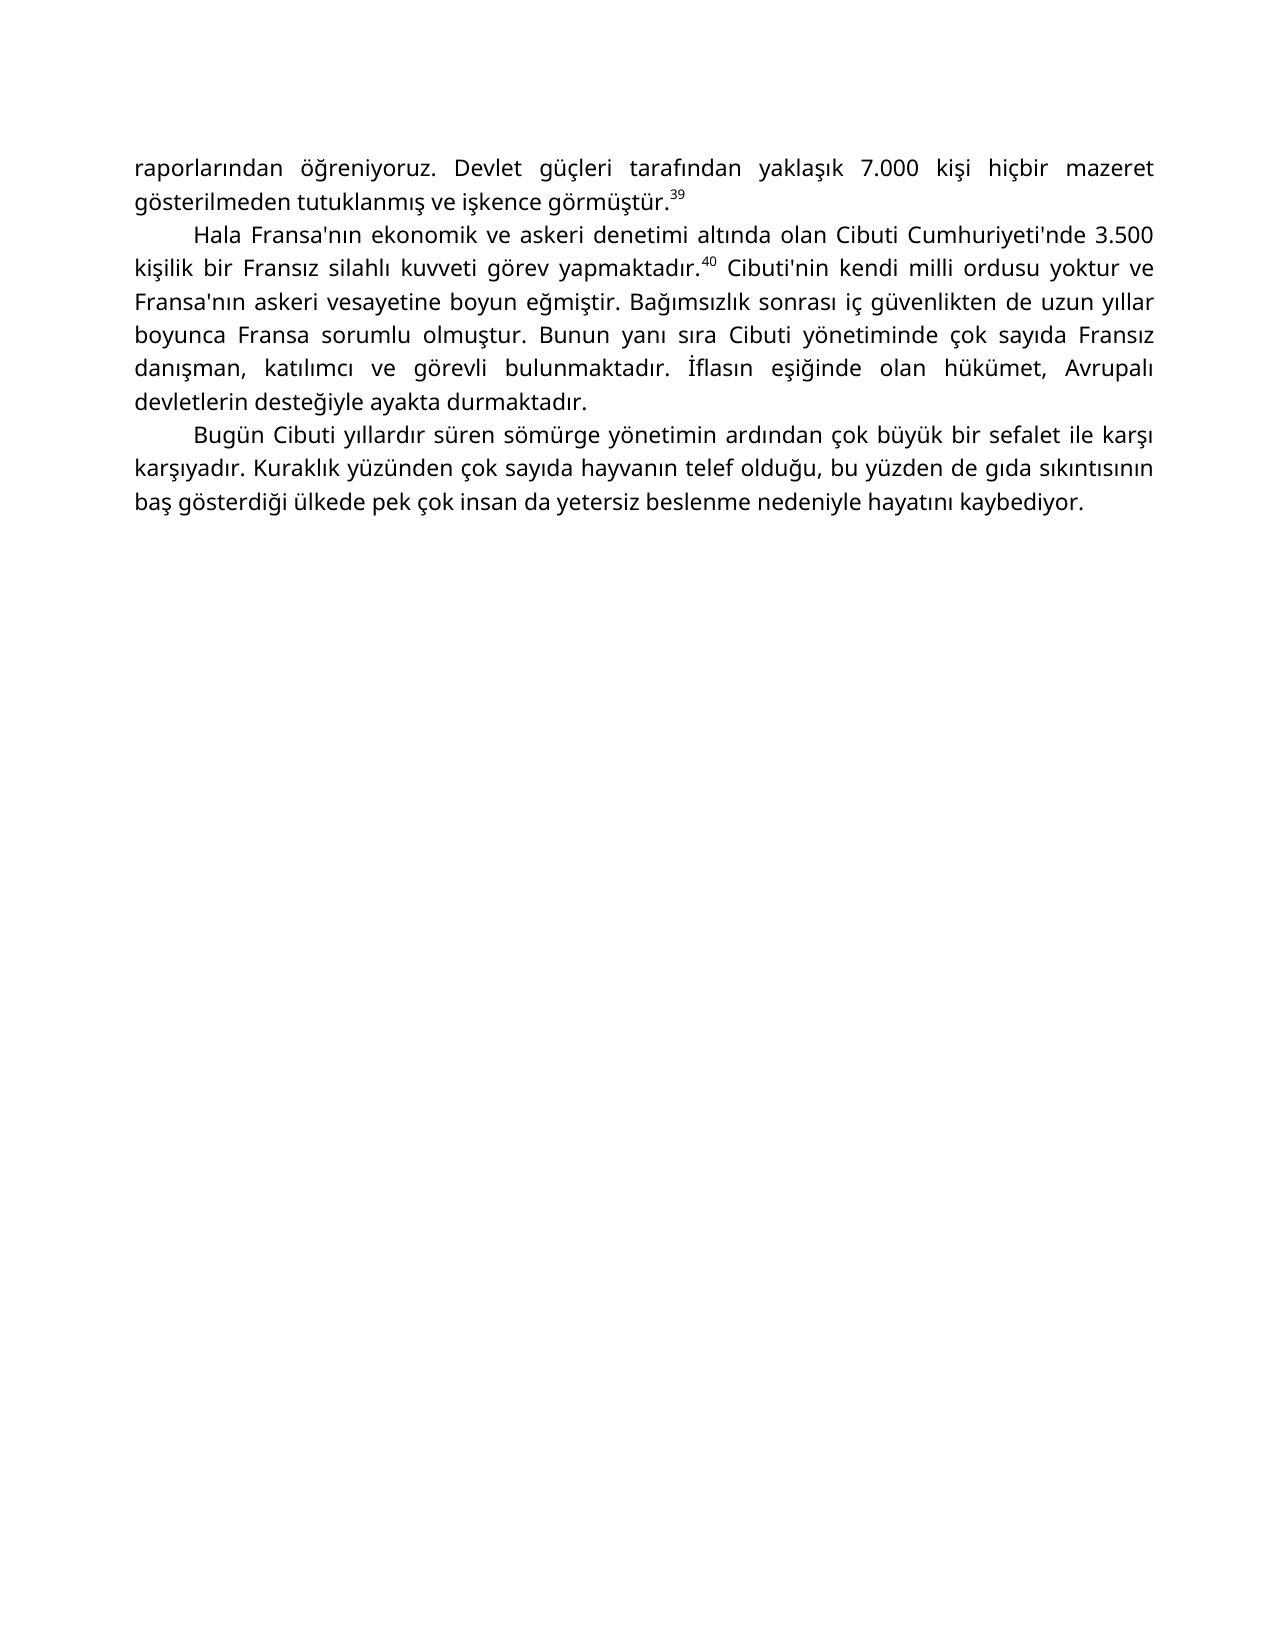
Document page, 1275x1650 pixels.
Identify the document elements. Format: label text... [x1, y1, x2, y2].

text raporlarından öğreniyoruz. Devlet güçleri tarafından yaklaşık 7.000 kişi hiçbir mazeret gösterilmeden tutuklanmış ve işkence görmüştür.39 [134, 150, 1155, 217]
text Bugün Cibuti yıllardır süren sömürge yönetimin ardından çok büyük bir sefalet ile karşı karşıyadır. Kuraklık yüzünden çok sayıda hayvanın telef olduğu, bu yüzden de gıda sıkıntısının baş gösterdiği ülkede pek çok insan da yetersiz beslenme nedeniyle hayatını kaybediyor. [134, 417, 1155, 517]
text Hala Fransa'nın ekonomik ve askeri denetimi altında olan Cibuti Cumhuriyeti'nde 3.500 kişilik bir Fransız silahlı kuvveti görev yapmaktadır.40 Cibuti'nin kendi milli ordusu yoktur ve Fransa'nın askeri vesayetine boyun eğmiştir. Bağımsızlık sonrası iç güvenlikten de uzun yıllar boyunca Fransa sorumlu olmuştur. Bunun yanı sıra Cibuti yönetiminde çok sayıda Fransız danışman, katılımcı ve görevli bulunmaktadır. İflasın eşiğinde olan hükümet, Avrupalı devletlerin desteğiyle ayakta durmaktadır. [134, 217, 1155, 417]
